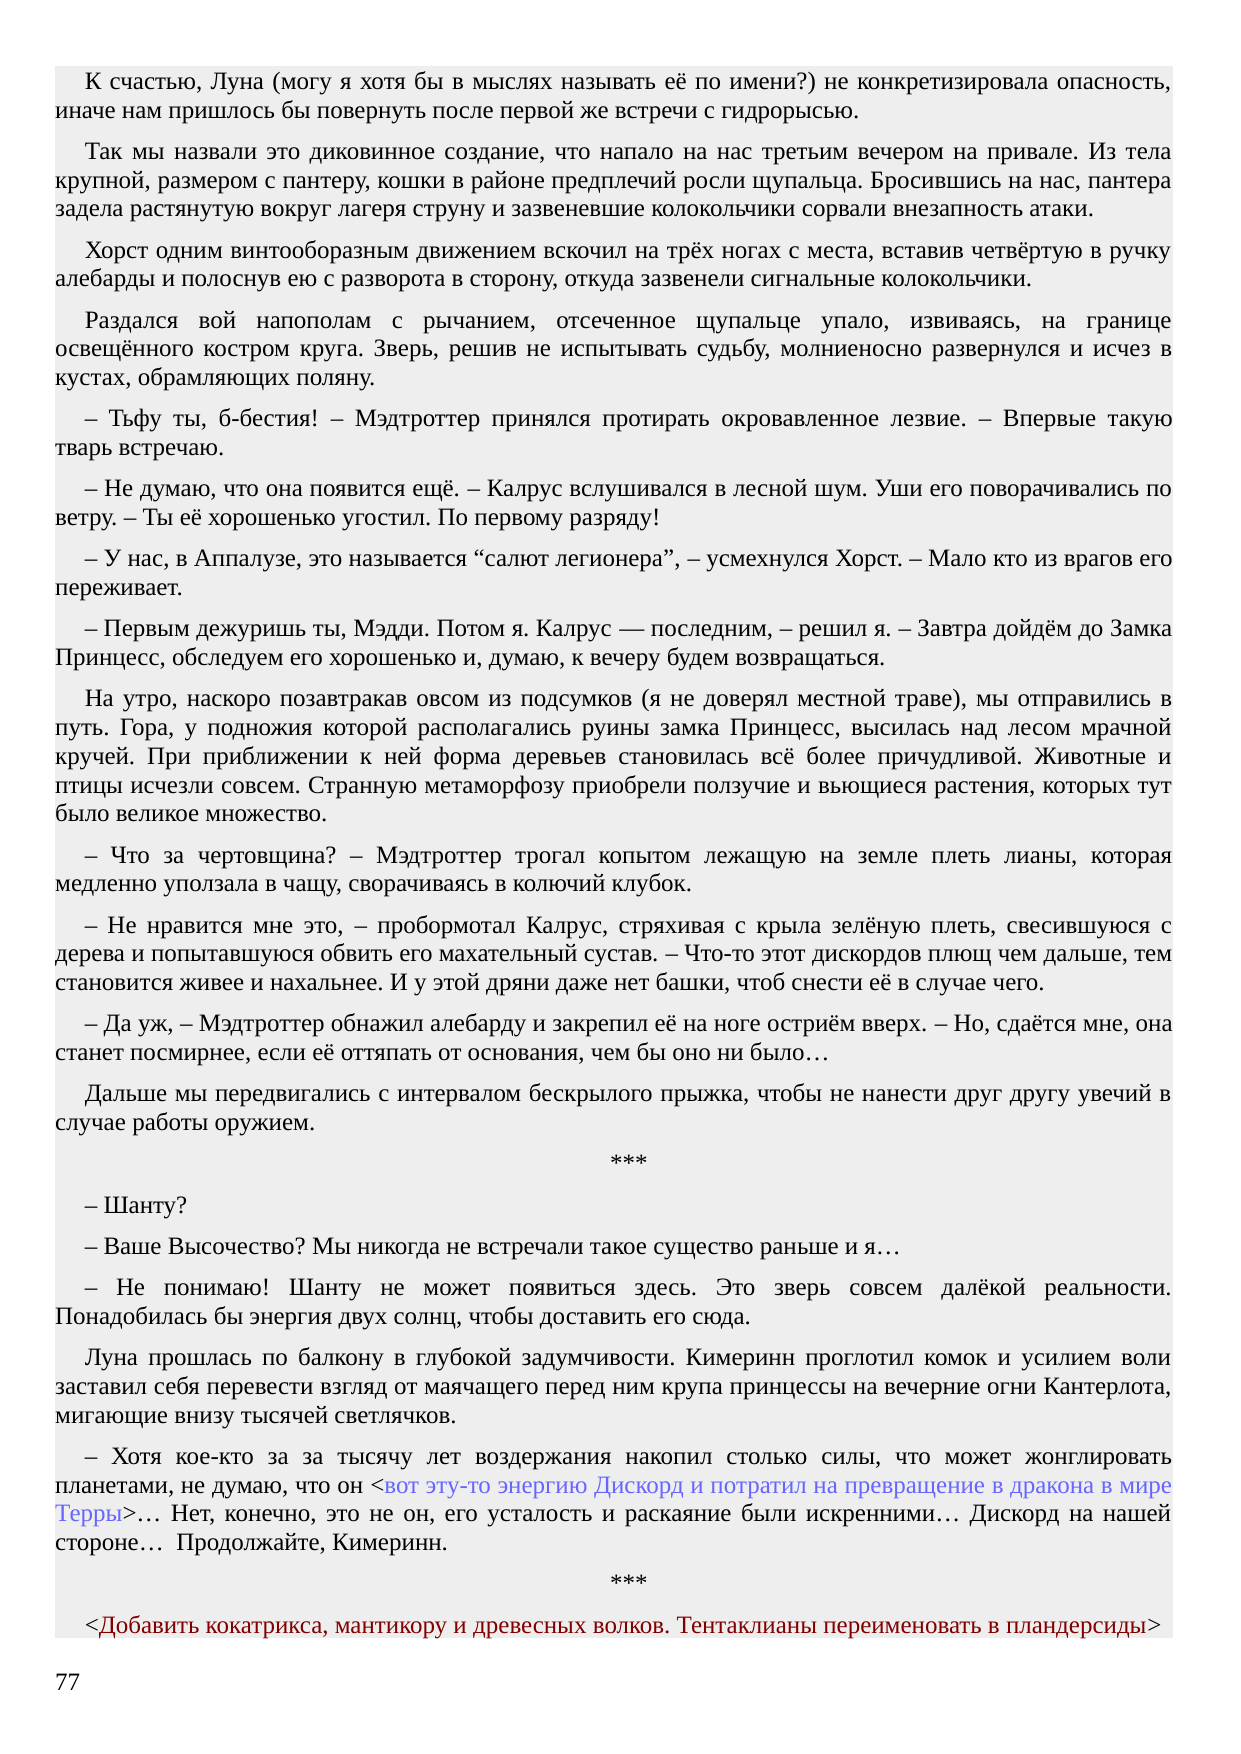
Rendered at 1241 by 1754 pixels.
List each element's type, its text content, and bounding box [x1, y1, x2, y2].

text – Шанту? [55, 1190, 1173, 1218]
text <Добавить кокатрикса, мантикору и древесных волков. Тентаклианы переименовать в пландерсиды> [55, 1610, 1173, 1638]
text – Что за чертовщина? – Мэдтроттер трогал копытом лежащую на земле плеть лианы, которая медленно уползала в чащу, сворачиваясь в колючий клубок. [55, 840, 1173, 897]
text – Не понимаю! Шанту не может появиться здесь. Это зверь совсем далёкой реальности. Понадобилась бы энергия двух солнц, чтобы доставить его сюда. [55, 1272, 1173, 1330]
text – У нас, в Аппалузе, это называется “салют легионера”, – усмехнулся Хорст. – Мало кто из врагов его переживает. [55, 543, 1173, 601]
text – Тьфу ты, б-бестия! – Мэдтроттер принялся протирать окровавленное лезвие. – Впервые такую тварь встречаю. [55, 403, 1173, 461]
text Луна прошлась по балкону в глубокой задумчивости. Кимеринн проглотил комок и усилием воли заставил себя перевести взгляд от маячащего перед ним крупа принцессы на вечерние огни Кантерлота, мигающие внизу тысячей светлячков. [55, 1342, 1173, 1428]
text Так мы назвали это диковинное создание, что напало на нас третьим вечером на привале. Из тела крупной, размером с пантеру, кошки в районе предплечий росли щупальца. Бросившись на нас, пантера задела растянутую вокруг лагеря струну и зазвеневшие колокольчики сорвали внезапность атаки. [55, 136, 1173, 222]
text – Не нравится мне это, – пробормотал Калрус, стряхивая с крыла зелёную плеть, свесившуюся с дерева и попытавшуюся обвить его махательный сустав. – Что-то этот дискордов плющ чем дальше, тем становится живее и нахальнее. И у этой дряни даже нет башки, чтоб снести её в случае чего. [55, 910, 1173, 996]
text *** [55, 1568, 1173, 1597]
text – Хотя кое-кто за за тысячу лет воздержания накопил столько силы, что может жонглировать планетами, не думаю, что он <вот эту-то энергию Дискорд и потратил на превращение в дракона в мире Терры>… Нет, конечно, это не он, его усталость и раскаяние были искренними… Дискорд на нашей стороне… Продолжайте, Кимеринн. [55, 1441, 1173, 1556]
text Раздался вой напополам с рычанием, отсеченное щупальце упало, извиваясь, на границе освещённого костром круга. Зверь, решив не испытывать судьбу, молниеносно развернулся и исчез в кустах, обрамляющих поляну. [55, 305, 1173, 391]
text Хорст одним винтооборазным движением вскочил на трёх ногах с места, вставив четвёртую в ручку алебарды и полоснув ею с разворота в сторону, откуда зазвенели сигнальные колокольчики. [55, 235, 1173, 292]
text *** [55, 1148, 1173, 1177]
text – Да уж, – Мэдтроттер обнажил алебарду и закрепил её на ноге остриём вверх. – Но, сдаётся мне, она станет посмирнее, если её оттяпать от основания, чем бы оно ни было… [55, 1008, 1173, 1066]
text К счастью, Луна (могу я хотя бы в мыслях называть её по имени?) не конкретизировала опасность, иначе нам пришлось бы повернуть после первой же встречи с гидрорысью. [55, 66, 1173, 123]
text Дальше мы передвигались с интервалом бескрылого прыжка, чтобы не нанести друг другу увечий в случае работы оружием. [55, 1078, 1173, 1136]
text – Первым дежуришь ты, Мэдди. Потом я. Калрус — последним, – решил я. – Завтра дойдём до Замка Принцесс, обследуем его хорошенько и, думаю, к вечеру будем возвращаться. [55, 613, 1173, 671]
text – Ваше Высочество? Мы никогда не встречали такое существо раньше и я… [55, 1231, 1173, 1260]
text – Не думаю, что она появится ещё. – Калрус вслушивался в лесной шум. Уши его поворачивались по ветру. – Ты её хорошенько угостил. По первому разряду! [55, 473, 1173, 531]
text На утро, наскоро позавтракав овсом из подсумков (я не доверял местной траве), мы отправились в путь. Гора, у подножия которой располагались руины замка Принцесс, высилась над лесом мрачной кручей. При приближении к ней форма деревьев становилась всё более причудливой. Животные и птицы исчезли совсем. Странную метаморфозу приобрели ползучие и вьющиеся растения, которых тут было великое множество. [55, 683, 1173, 827]
